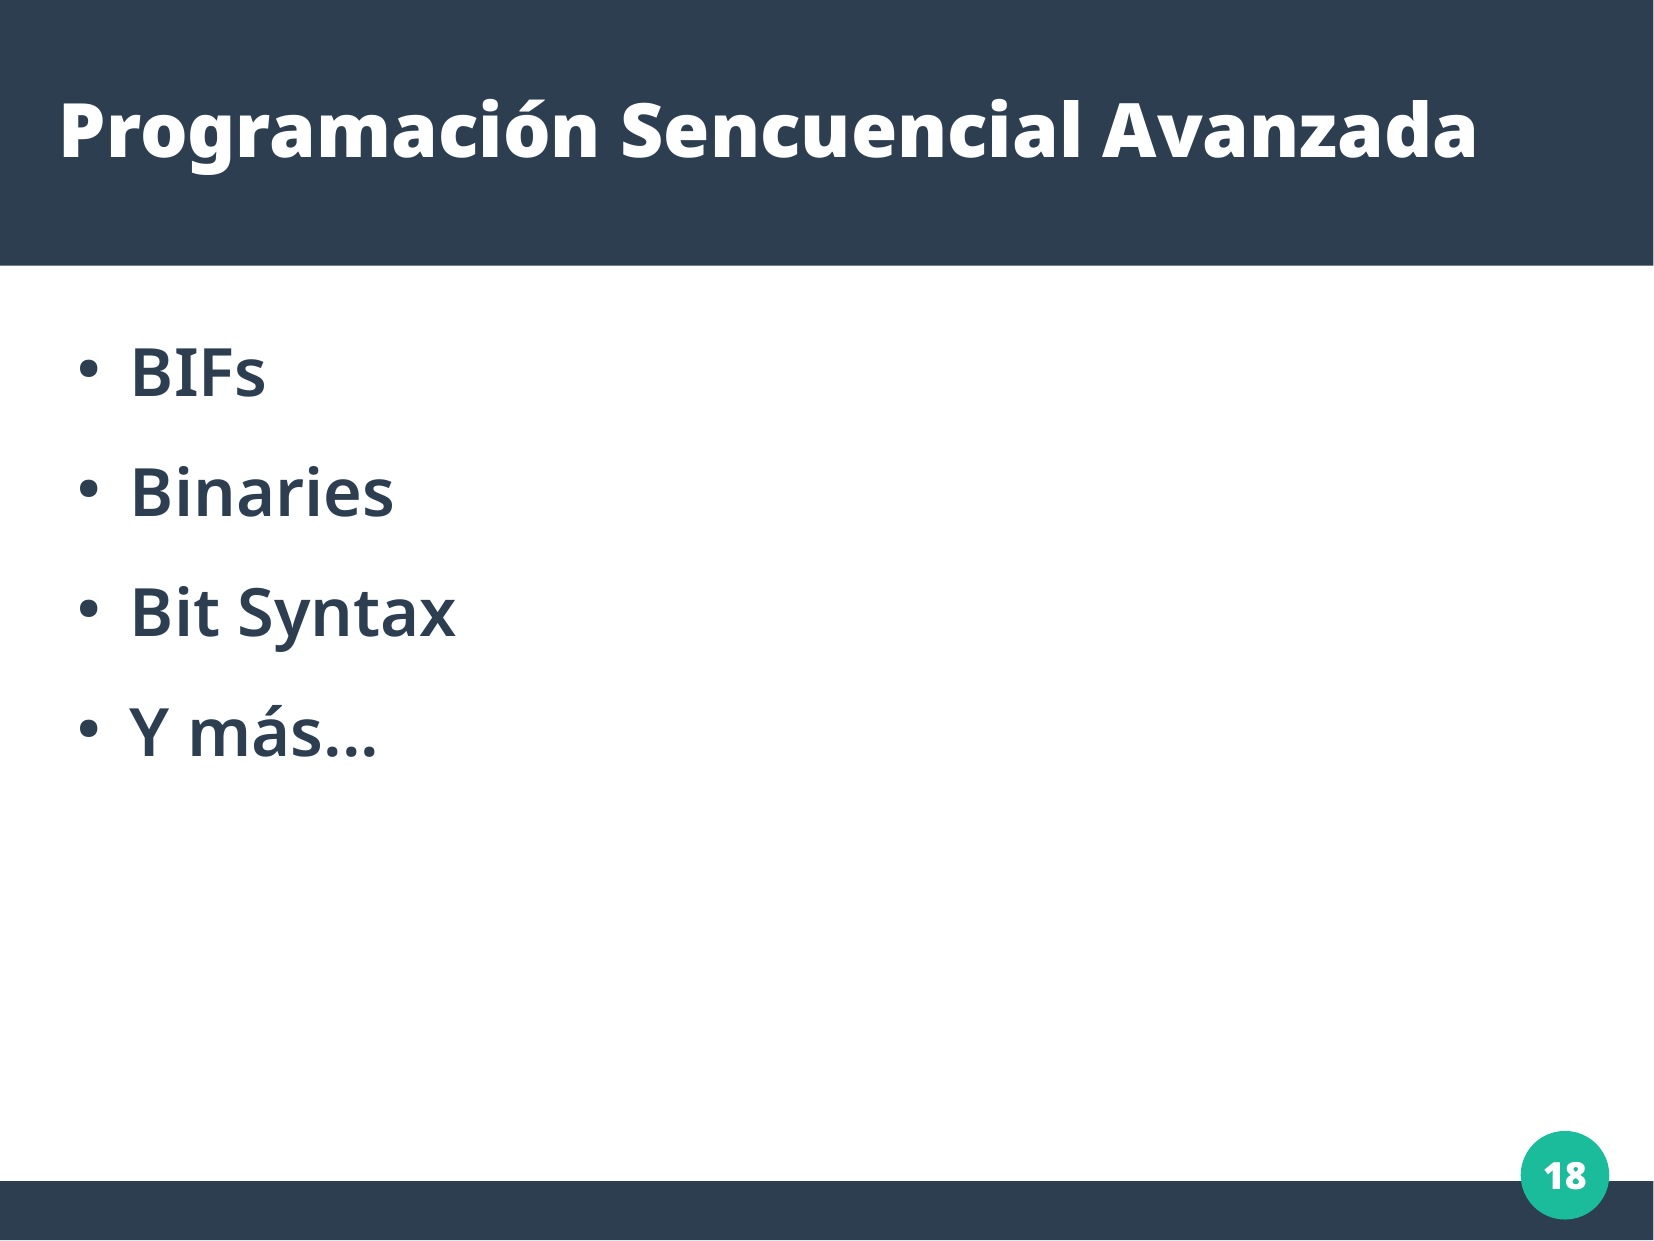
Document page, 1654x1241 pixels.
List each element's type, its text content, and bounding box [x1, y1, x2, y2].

list BIFs Binaries Bit Syntax Y más... [59, 324, 1595, 1152]
title Programación Sencuencial Avanzada [59, 49, 1595, 207]
